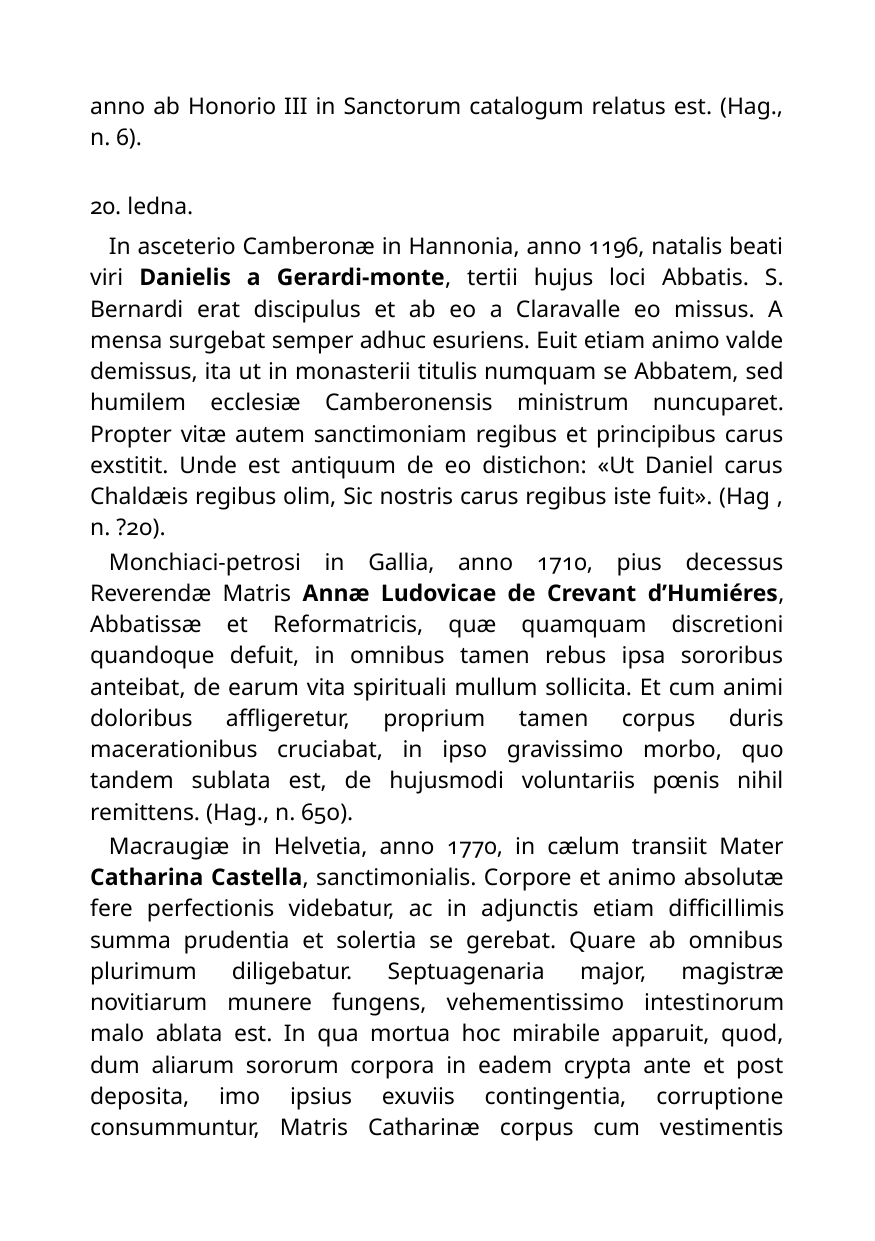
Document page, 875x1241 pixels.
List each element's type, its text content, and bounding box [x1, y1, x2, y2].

text Macraugiæ in Helvetia, anno 1770, in cælum transiit Mater Catharina Castella, sanctimonialis. Corpore et animo absolutæ fere perfectionis videbatur, ac in adjunctis etiam difficil­limis summa prudentia et solertia se gerebat. Quare ab omnibus plurimum diligebatur. Septuagenaria major, magistræ novitiarum munere fungens, vehementissimo intesti­norum malo ablata est. In qua mortua hoc mirabile apparuit, quod, dum aliarum sororum corpora in eadem crypta ante et post deposita, imo ipsius exuviis contingentia, corruptione consummuntur, Matris Catharinæ corpus cum vestimentis [90, 830, 784, 1142]
text Monchiaci-petrosi in Gallia, anno 1710, pius decessus Reverendæ Matris Annæ Ludovicae de Crevant d’Humiéres, Abbatissæ et Reformatricis, quæ quamquam discretioni quandoque defuit, in omnibus tamen rebus ipsa sororibus anteibat, de earum vita spirituali mullum sollicita. Et cum animi doloribus affligeretur, proprium tamen corpus duris macerationibus cruciabat, in ipso gravissimo morbo, quo tandem sublata est, de hujusmodi voluntariis pœnis nihil remittens. (Hag., n. 65o). [90, 546, 784, 827]
text anno ab Honorio III in Sanctorum catalogum relatus est. (Hag., n. 6). [90, 90, 784, 152]
text In asceterio Camberonæ in Hannonia, anno 1196, natalis beati viri Danielis a Gerardi-monte, tertii hujus loci Abbatis. S. Bernardi erat discipulus et ab eo a Claravalle eo missus. A mensa surgebat semper adhuc esuriens. Euit etiam animo valde demissus, ita ut in monasterii titulis numquam se Abbatem, sed humilem ecclesiæ Camberonensis ministrum nuncuparet. Propter vitæ autem sanctimoniam regibus et principibus carus exstitit. Unde est antiquum de eo distichon: «Ut Daniel carus Chaldæis regibus olim, Sic nostris carus regibus iste fuit». (Hag , n. ?2o). [90, 230, 784, 542]
text 20. ledna. [90, 190, 784, 221]
